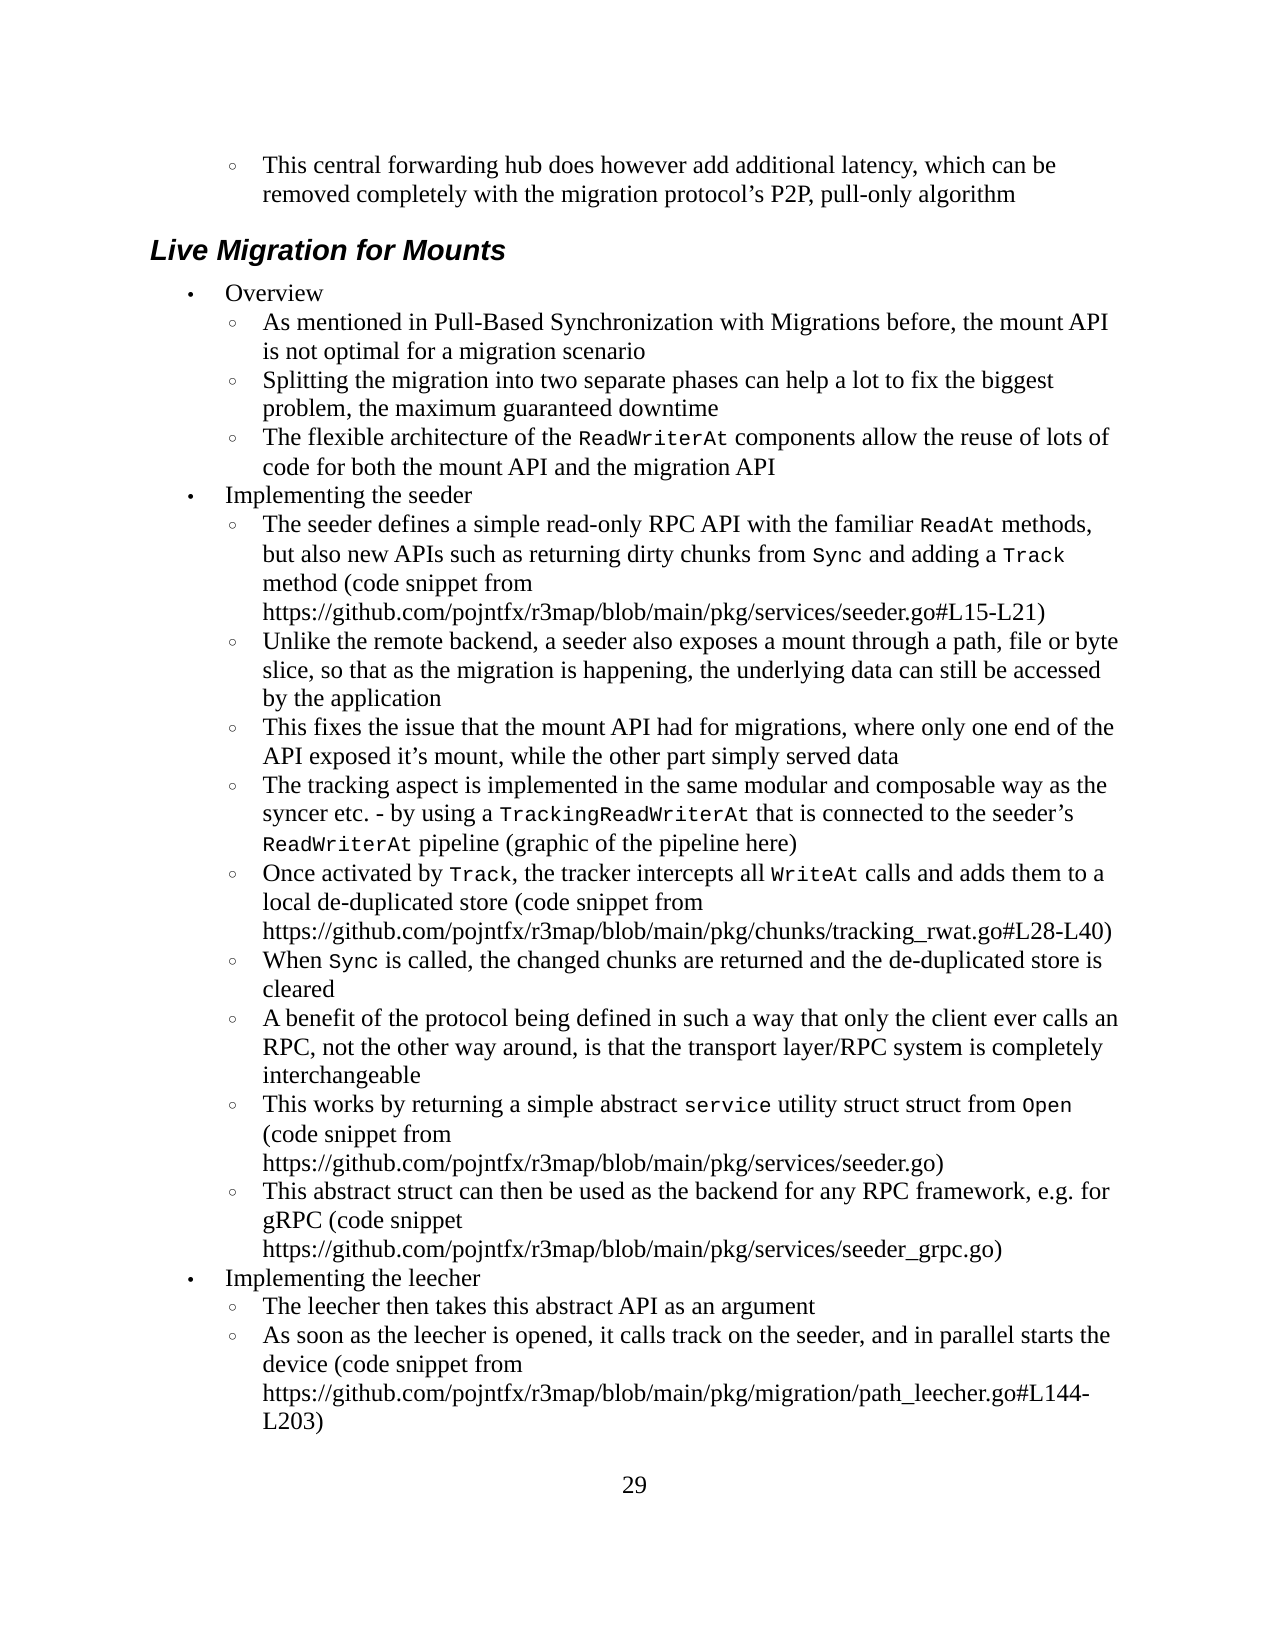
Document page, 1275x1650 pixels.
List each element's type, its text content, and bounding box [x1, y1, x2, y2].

list Overview [187, 278, 1125, 307]
list When Sync is called, the changed chunks are returned and the de-duplicated store is cleared [225, 945, 1125, 1003]
list As soon as the leecher is opened, it calls track on the seeder, and in parallel starts the device (code snippet from https://github.com/pojntfx/r3map/blob/main/pkg/migration/path_leecher.go#L144-L203) [225, 1320, 1125, 1435]
list Splitting the migration into two separate phases can help a lot to fix the biggest problem, the maximum guaranteed downtime [225, 365, 1125, 422]
list A benefit of the protocol being defined in such a way that only the client ever calls an RPC, not the other way around, is that the transport layer/RPC system is completely interchangeable [225, 1003, 1125, 1089]
list The seeder defines a simple read-only RPC API with the familiar ReadAt methods, but also new APIs such as returning dirty chunks from Sync and adding a Track method (code snippet from https://github.com/pojntfx/r3map/blob/main/pkg/services/seeder.go#L15-L21) [225, 509, 1125, 626]
list This fixes the issue that the mount API had for migrations, where only one end of the API exposed it’s mount, while the other part simply served data [225, 712, 1125, 770]
list Implementing the leecher [187, 1263, 1125, 1291]
subtitle Live Migration for Mounts [150, 232, 1125, 266]
list The tracking aspect is implemented in the same modular and composable way as the syncer etc. - by using a TrackingReadWriterAt that is connected to the seeder’s ReadWriterAt pipeline (graphic of the pipeline here) [225, 770, 1125, 858]
list This abstract struct can then be used as the backend for any RPC framework, e.g. for gRPC (code snippet https://github.com/pojntfx/r3map/blob/main/pkg/services/seeder_grpc.go) [225, 1176, 1125, 1263]
list The flexible architecture of the ReadWriterAt components allow the reuse of lots of code for both the mount API and the migration API [225, 422, 1125, 481]
list Implementing the seeder [187, 481, 1125, 509]
list Unlike the remote backend, a seeder also exposes a mount through a path, file or byte slice, so that as the migration is happening, the underlying data can still be accessed by the application [225, 626, 1125, 712]
list Once activated by Track, the tracker intercepts all WriteAt calls and adds them to a local de-duplicated store (code snippet from https://github.com/pojntfx/r3map/blob/main/pkg/chunks/tracking_rwat.go#L28-L40) [225, 858, 1125, 945]
list As mentioned in Pull-Based Synchronization with Migrations before, the mount API is not optimal for a migration scenario [225, 307, 1125, 365]
list The leecher then takes this abstract API as an argument [225, 1291, 1125, 1320]
list This central forwarding hub does however add additional latency, which can be removed completely with the migration protocol’s P2P, pull-only algorithm [225, 150, 1125, 207]
list This works by returning a simple abstract service utility struct struct from Open (code snippet from https://github.com/pojntfx/r3map/blob/main/pkg/services/seeder.go) [225, 1089, 1125, 1176]
